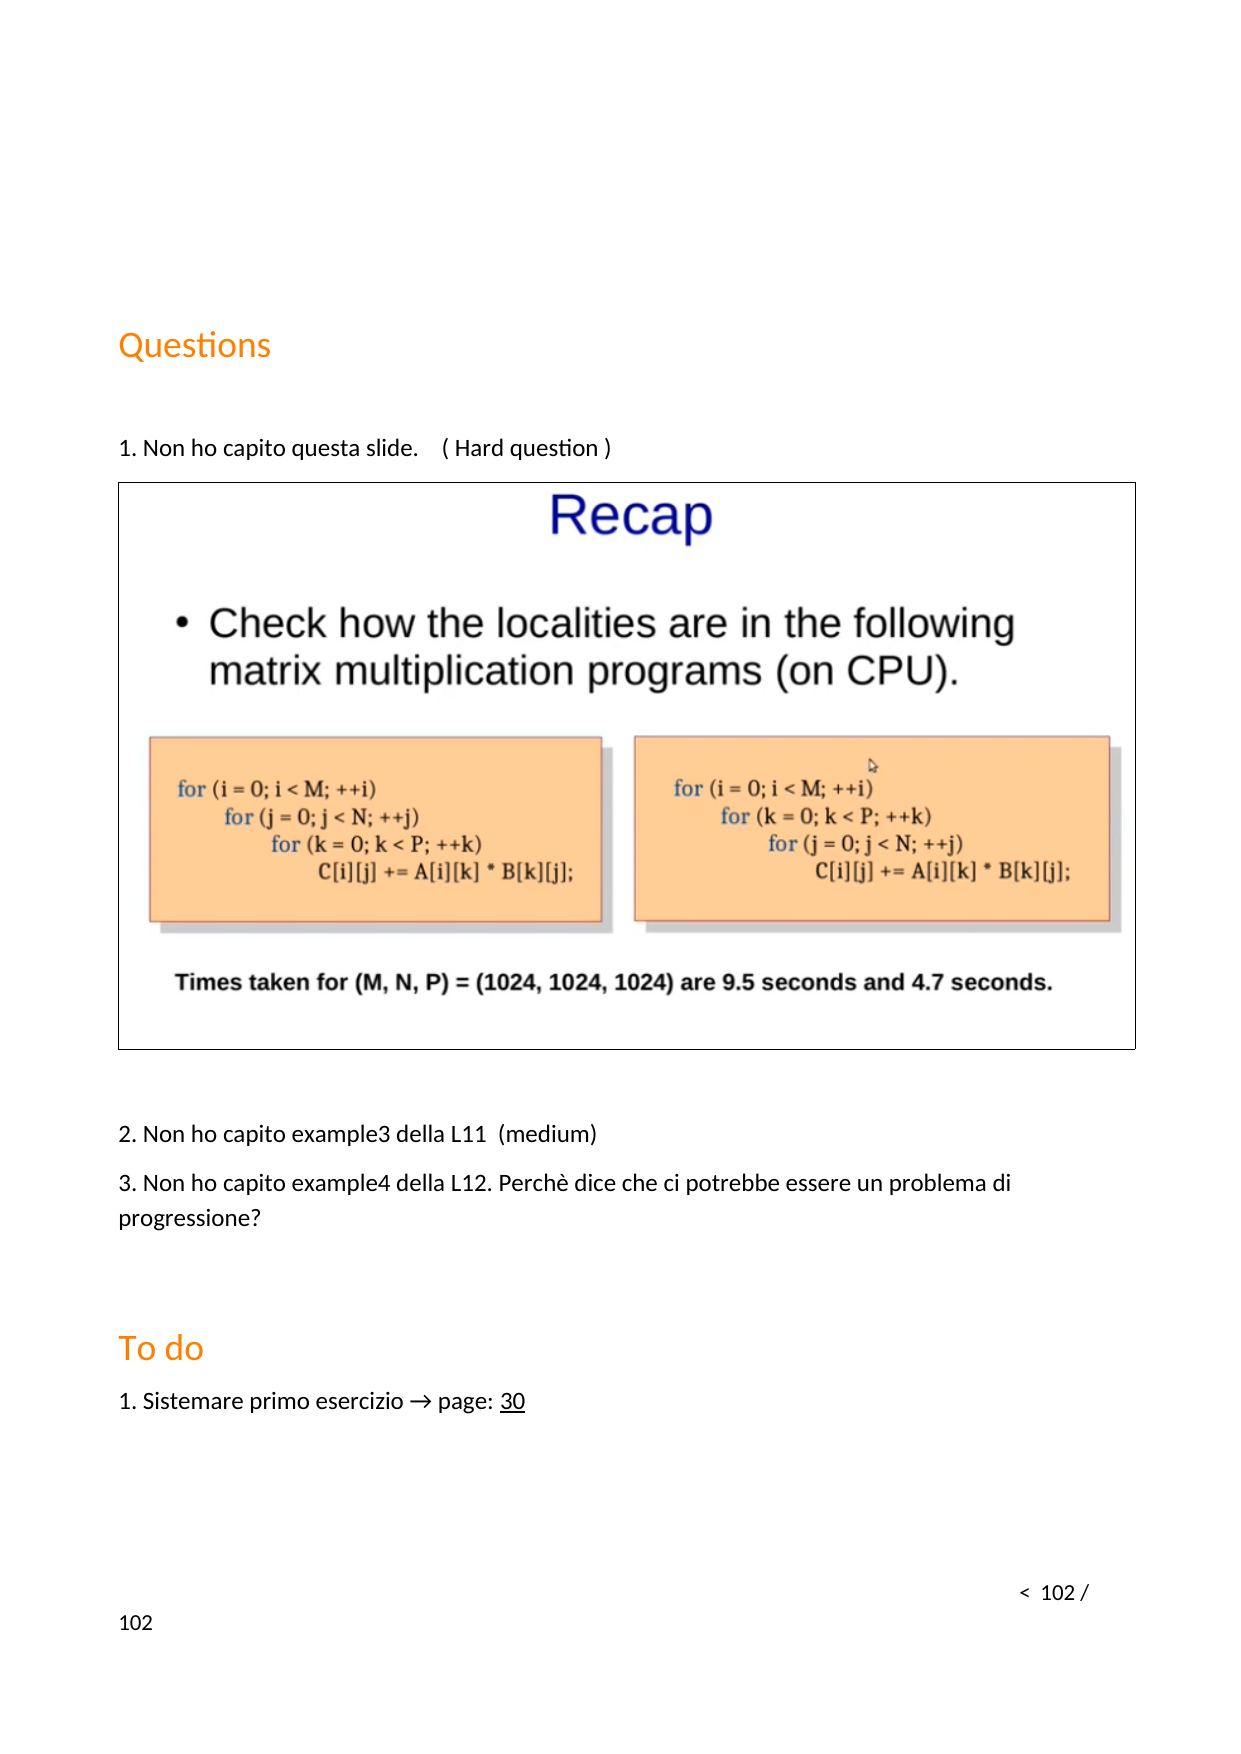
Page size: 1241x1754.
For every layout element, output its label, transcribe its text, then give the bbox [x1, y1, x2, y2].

subtitle To do [118, 1324, 1122, 1369]
text 2. Non ho capito example3 della L11 (medium) [118, 1118, 1122, 1148]
text 1. Non ho capito questa slide. ( Hard question ) [118, 432, 1122, 463]
text 1. Sistemare primo esercizio → page: 30 [118, 1385, 1122, 1416]
subtitle Questions [118, 321, 1122, 367]
text 3. Non ho capito example4 della L12. Perchè dice che ci potrebbe essere un problema di progressione? [118, 1168, 1122, 1233]
picture [121, 485, 1132, 1047]
